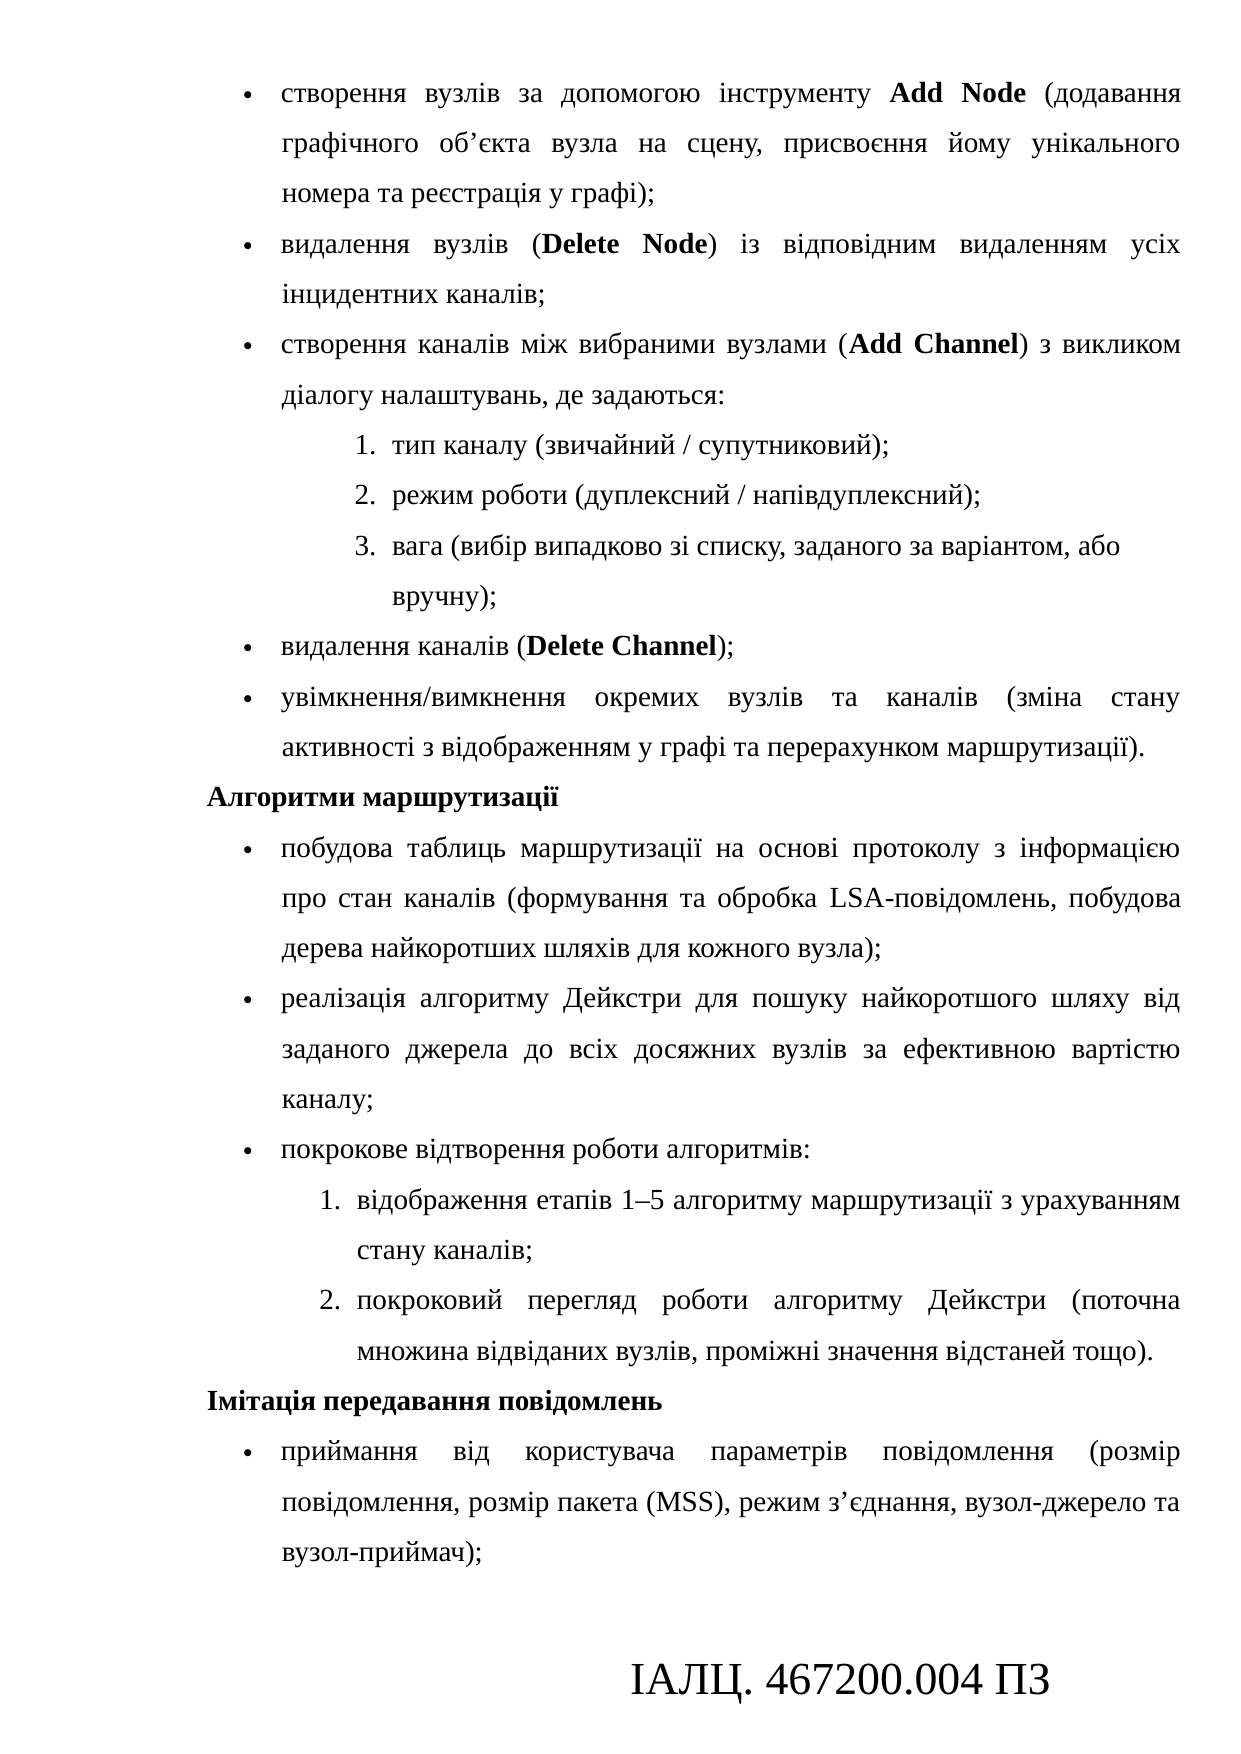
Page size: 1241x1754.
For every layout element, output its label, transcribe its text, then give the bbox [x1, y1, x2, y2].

list покрокове відтворення роботи алгоритмів: [244, 1132, 1181, 1165]
list режим роботи (дуплексний / напівдуплексний); [354, 477, 1181, 511]
list видалення каналів (Delete Channel); [244, 628, 1181, 662]
list побудова таблиць маршрутизації на основі протоколу з інформацією про стан каналів (формування та обробка LSA-повідомлень, побудова дерева найкоротших шляхів для кожного вузла); [244, 830, 1181, 964]
list тип каналу (звичайний / супутниковий); [354, 427, 1181, 461]
list увімкнення/вимкнення окремих вузлів та каналів (зміна стану активності з відображенням у графі та перерахунком маршрутизації). [244, 679, 1181, 763]
list реалізація алгоритму Дейкстри для пошуку найкоротшого шляху від заданого джерела до всіх досяжних вузлів за ефективною вартістю каналу; [244, 981, 1181, 1115]
list відображення етапів 1–5 алгоритму маршрутизації з урахуванням стану каналів; [319, 1182, 1181, 1266]
list створення вузлів за допомогою інструменту Add Node (додавання графічного об’єкта вузла на сцену, присвоєння йому унікального номера та реєстрація у графі); [244, 75, 1181, 209]
list видалення вузлів (Delete Node) із відповідним видаленням усіх інцидентних каналів; [244, 226, 1181, 310]
list покроковий перегляд роботи алгоритму Дейкстри (поточна множина відвіданих вузлів, проміжні значення відстаней тощо). [319, 1282, 1181, 1366]
text Імітація передавання повідомлень [207, 1383, 1181, 1417]
list вага (вибір випадково зі списку, заданого за варіантом, або вручну); [354, 528, 1181, 612]
text Алгоритми маршрутизації [207, 779, 1181, 813]
list створення каналів між вибраними вузлами (Add Channel) з викликом діалогу налаштувань, де задаються: [244, 327, 1181, 410]
list приймання від користувача параметрів повідомлення (розмір повідомлення, розмір пакета (MSS), режим з’єднання, вузол-джерело та вузол-приймач); [244, 1433, 1181, 1568]
